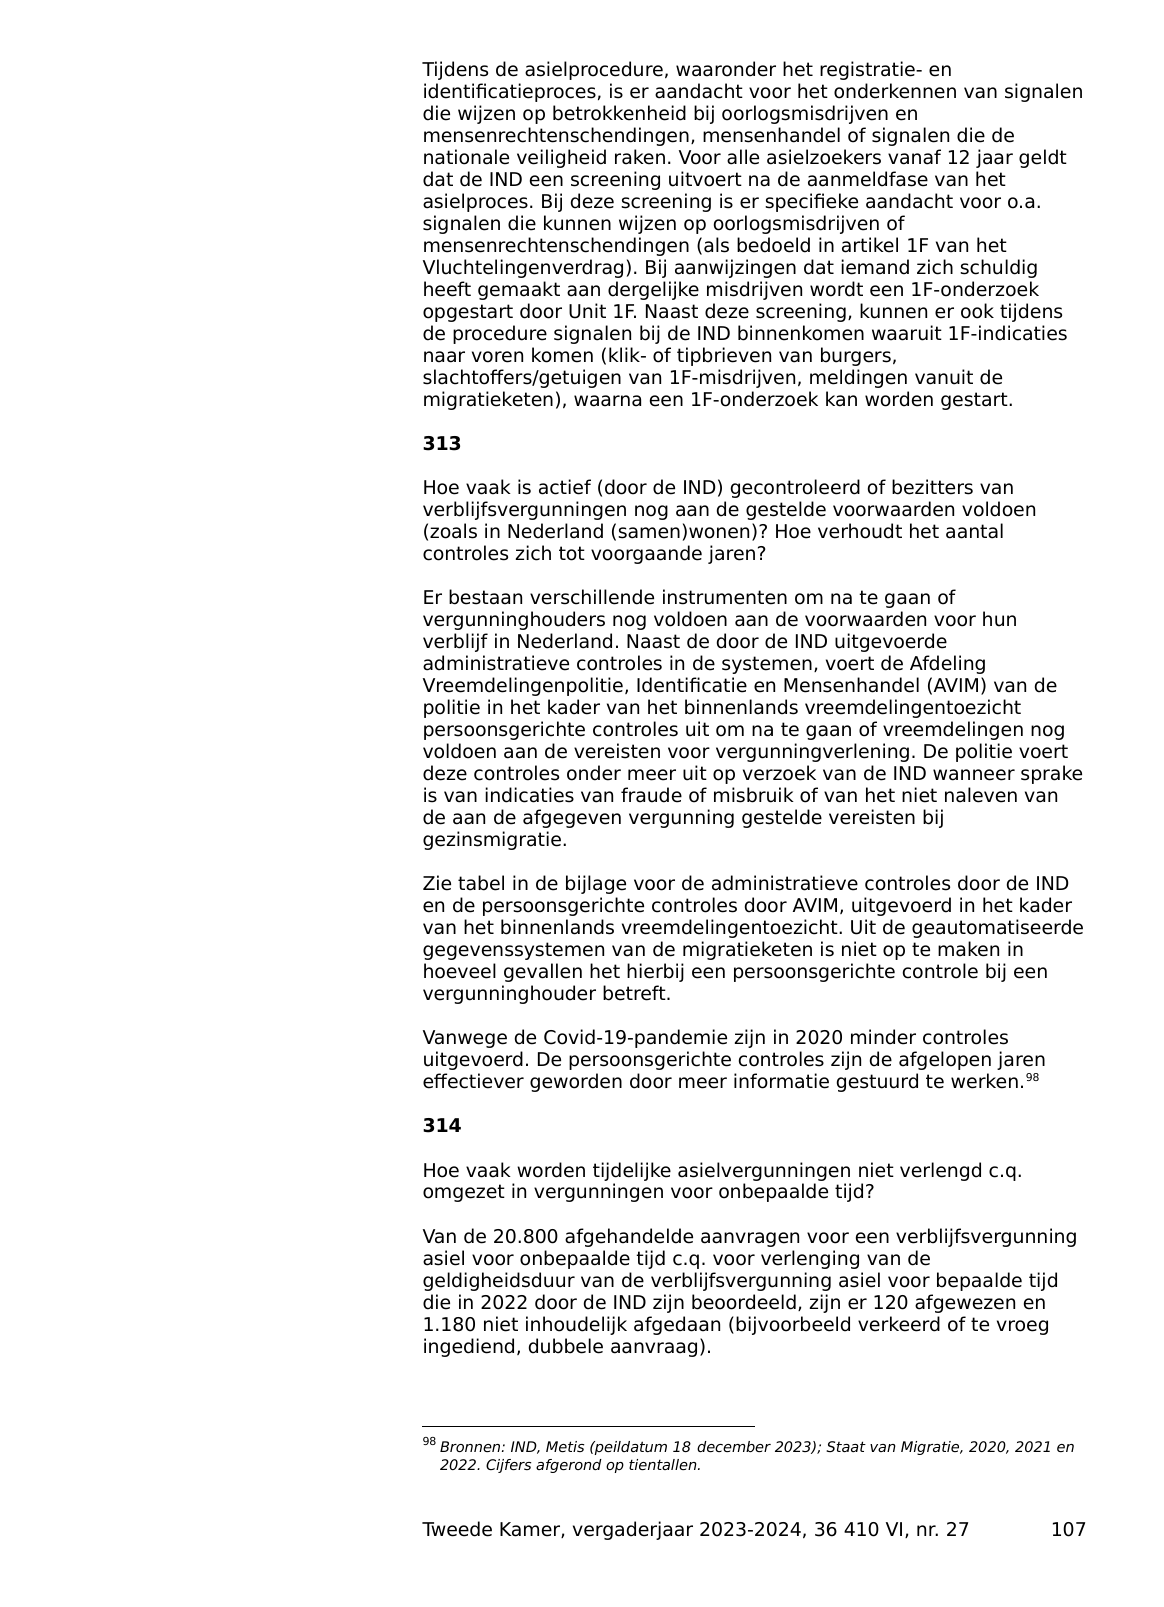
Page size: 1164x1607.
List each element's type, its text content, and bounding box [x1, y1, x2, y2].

subtitle 313 [422, 433, 1087, 455]
text Hoe vaak worden tijdelijke asielvergunningen niet verlengd c.q. omgezet in vergunningen voor onbepaalde tijd? [422, 1159, 1087, 1203]
text Vanwege de Covid-19-pandemie zijn in 2020 minder controles uitgevoerd. De persoonsgerichte controles zijn de afgelopen jaren effectiever geworden door meer informatie gestuurd te werken. [422, 1027, 1087, 1093]
text Tijdens de asielprocedure, waaronder het registratie- en identificatieproces, is er aandacht voor het onderkennen van signalen die wijzen op betrokkenheid bij oorlogsmisdrijven en mensenrechtenschendingen, mensenhandel of signalen die de nationale veiligheid raken. Voor alle asielzoekers vanaf 12 jaar geldt dat de IND een screening uitvoert na de aanmeldfase van het asielproces. Bij deze screening is er specifieke aandacht voor o.a. signalen die kunnen wijzen op oorlogsmisdrijven of mensenrechtenschendingen (als bedoeld in artikel 1F van het Vluchtelingenverdrag). Bij aanwijzingen dat iemand zich schuldig heeft gemaakt aan dergelijke misdrijven wordt een 1F-onderzoek opgestart door Unit 1F. Naast deze screening, kunnen er ook tijdens de procedure signalen bij de IND binnenkomen waaruit 1F-indicaties naar voren komen (klik- of tipbrieven van burgers, slachtoffers/getuigen van 1F-misdrijven, meldingen vanuit de migratieketen), waarna een 1F-onderzoek kan worden gestart. [422, 59, 1087, 411]
text Zie tabel in de bijlage voor de administratieve controles door de IND en de persoonsgerichte controles door AVIM, uitgevoerd in het kader van het binnenlands vreemdelingentoezicht. Uit de geautomatiseerde gegevenssystemen van de migratieketen is niet op te maken in hoeveel gevallen het hierbij een persoonsgerichte controle bij een vergunninghouder betreft. [422, 873, 1087, 1005]
text Hoe vaak is actief (door de IND) gecontroleerd of bezitters van verblijfsvergunningen nog aan de gestelde voorwaarden voldoen (zoals in Nederland (samen)wonen)? Hoe verhoudt het aantal controles zich tot voorgaande jaren? [422, 477, 1087, 565]
text Er bestaan verschillende instrumenten om na te gaan of vergunninghouders nog voldoen aan de voorwaarden voor hun verblijf in Nederland. Naast de door de IND uitgevoerde administratieve controles in de systemen, voert de Afdeling Vreemdelingenpolitie, Identificatie en Mensenhandel (AVIM) van de politie in het kader van het binnenlands vreemdelingentoezicht persoonsgerichte controles uit om na te gaan of vreemdelingen nog voldoen aan de vereisten voor vergunningverlening. De politie voert deze controles onder meer uit op verzoek van de IND wanneer sprake is van indicaties van fraude of misbruik of van het niet naleven van de aan de afgegeven vergunning gestelde vereisten bij gezinsmigratie. [422, 587, 1087, 851]
text Van de 20.800 afgehandelde aanvragen voor een verblijfsvergunning asiel voor onbepaalde tijd c.q. voor verlenging van de geldigheidsduur van de verblijfsvergunning asiel voor bepaalde tijd die in 2022 door de IND zijn beoordeeld, zijn er 120 afgewezen en 1.180 niet inhoudelijk afgedaan (bijvoorbeeld verkeerd of te vroeg ingediend, dubbele aanvraag). [422, 1226, 1087, 1357]
text Bronnen: IND, Metis (peildatum 18 december 2023); Staat van Migratie, 2020, 2021 en 2022. Cijfers afgerond op tientallen. [422, 1435, 1087, 1474]
subtitle 314 [422, 1115, 1087, 1137]
